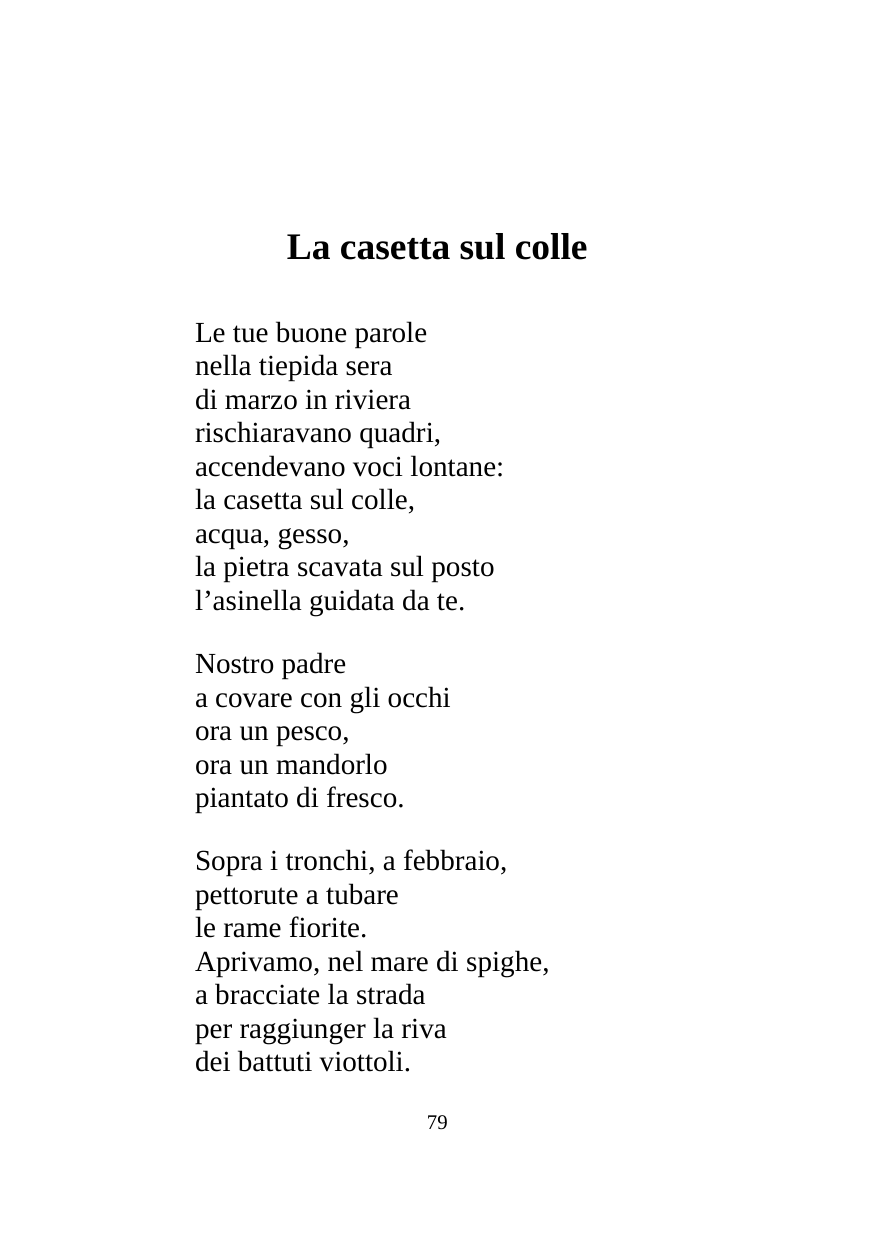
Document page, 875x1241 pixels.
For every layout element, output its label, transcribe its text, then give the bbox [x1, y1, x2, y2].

subtitle La casetta sul colle [106, 224, 768, 267]
text Nostro padre a covare con gli occhi ora un pesco, ora un mandorlo piantato di fresco. [195, 646, 768, 814]
text Sopra i tronchi, a febbraio, pettorute a tubare le rame fiorite. Aprivamo, nel mare di spighe, a bracciate la strada per raggiunger la riva dei battuti viottoli. [195, 843, 768, 1078]
text Le tue buone parole nella tiepida sera di marzo in riviera rischiaravano quadri, accendevano voci lontane: la casetta sul colle, acqua, gesso, la pietra scavata sul posto l’asinella guidata da te. [195, 315, 768, 617]
